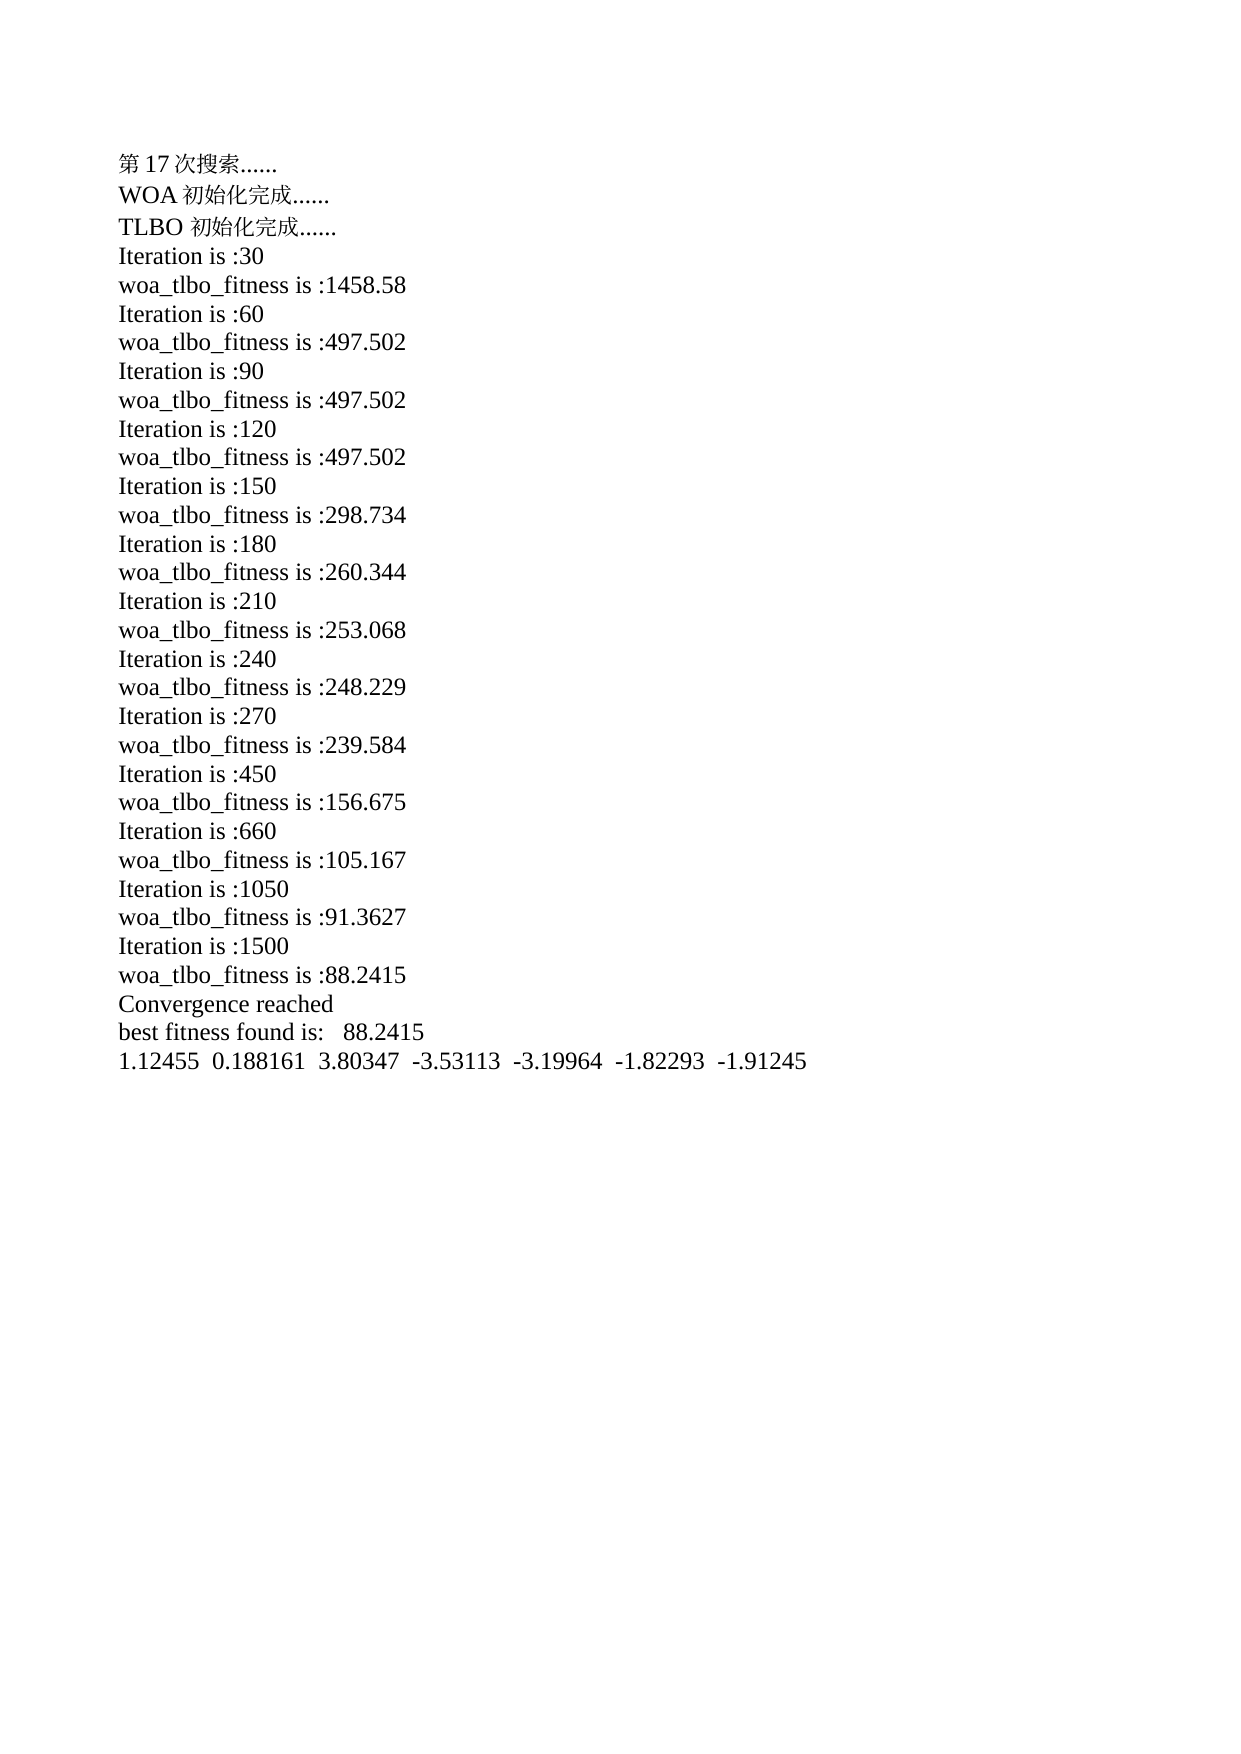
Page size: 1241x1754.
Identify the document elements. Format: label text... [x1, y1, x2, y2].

text best fitness found is: 88.2415 [118, 1017, 1122, 1046]
text 1.12455 0.188161 3.80347 -3.53113 -3.19964 -1.82293 -1.91245 [118, 1046, 1122, 1075]
text Iteration is :90 [118, 356, 1122, 385]
text Iteration is :660 [118, 816, 1122, 845]
text woa_tlbo_fitness is :239.584 [118, 730, 1122, 759]
text woa_tlbo_fitness is :156.675 [118, 787, 1122, 816]
text woa_tlbo_fitness is :497.502 [118, 385, 1122, 414]
text woa_tlbo_fitness is :497.502 [118, 442, 1122, 471]
text Iteration is :450 [118, 759, 1122, 787]
text woa_tlbo_fitness is :497.502 [118, 327, 1122, 356]
text Iteration is :120 [118, 414, 1122, 442]
text woa_tlbo_fitness is :298.734 [118, 500, 1122, 529]
text Iteration is :180 [118, 529, 1122, 557]
text woa_tlbo_fitness is :105.167 [118, 845, 1122, 874]
text 第17次搜索...... [118, 147, 1122, 178]
text woa_tlbo_fitness is :248.229 [118, 672, 1122, 701]
text woa_tlbo_fitness is :88.2415 [118, 960, 1122, 989]
text TLBO 初始化完成...... [118, 210, 1122, 241]
text WOA 初始化完成...... [118, 178, 1122, 210]
text woa_tlbo_fitness is :1458.58 [118, 270, 1122, 299]
text Iteration is :1500 [118, 931, 1122, 960]
text Iteration is :1050 [118, 874, 1122, 902]
text Iteration is :150 [118, 471, 1122, 500]
text woa_tlbo_fitness is :253.068 [118, 615, 1122, 644]
text Iteration is :240 [118, 644, 1122, 672]
text Iteration is :210 [118, 586, 1122, 615]
text woa_tlbo_fitness is :260.344 [118, 557, 1122, 586]
text woa_tlbo_fitness is :91.3627 [118, 902, 1122, 931]
text Iteration is :60 [118, 299, 1122, 327]
text Iteration is :30 [118, 241, 1122, 270]
text Iteration is :270 [118, 701, 1122, 730]
text Convergence reached [118, 989, 1122, 1017]
